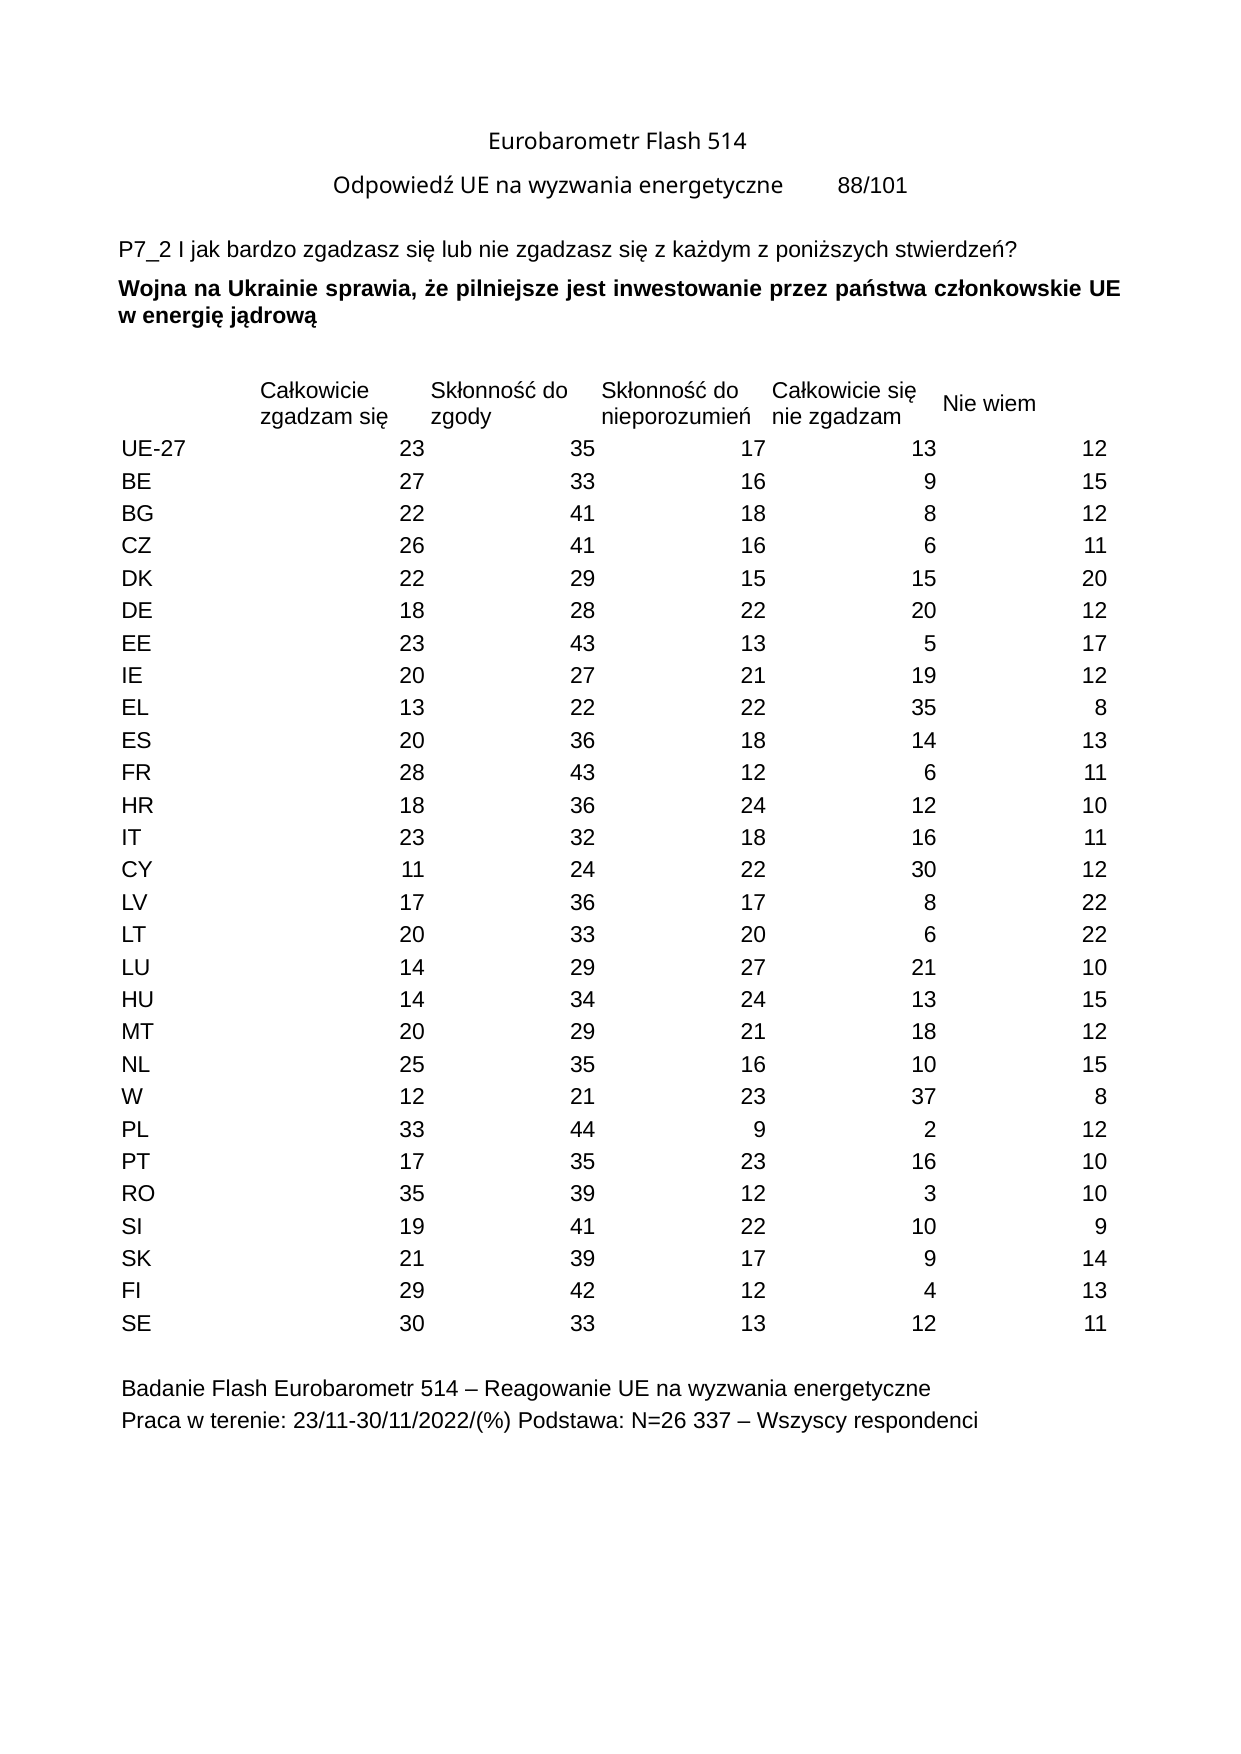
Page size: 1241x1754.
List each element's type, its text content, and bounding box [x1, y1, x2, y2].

table_cell BE [118, 465, 257, 497]
table_cell 9 [769, 465, 939, 497]
table_header Całkowicie zgadzam się [257, 374, 427, 432]
table_cell 24 [598, 983, 769, 1015]
table_cell 18 [598, 724, 769, 756]
table_cell 22 [598, 1210, 769, 1242]
table_cell 20 [257, 918, 427, 951]
table_cell 10 [939, 951, 1110, 983]
table_cell 37 [769, 1080, 939, 1112]
table_cell DK [118, 562, 257, 594]
table_cell 14 [257, 983, 427, 1015]
table_cell 15 [939, 1048, 1110, 1080]
table_cell 12 [939, 1015, 1110, 1048]
table_cell 21 [769, 951, 939, 983]
table_cell 4 [769, 1275, 939, 1307]
table_cell 36 [428, 789, 598, 821]
table_cell 10 [939, 1177, 1110, 1210]
table_cell 20 [257, 724, 427, 756]
table_cell 41 [428, 1210, 598, 1242]
table_cell 12 [257, 1080, 427, 1112]
table_cell 43 [428, 627, 598, 659]
table_cell 34 [428, 983, 598, 1015]
table_cell 16 [598, 465, 769, 497]
table_cell 12 [769, 789, 939, 821]
table_header Skłonność do zgody [428, 374, 598, 432]
table_cell 12 [939, 659, 1110, 691]
table_cell CY [118, 853, 257, 886]
table_cell 33 [428, 465, 598, 497]
table_cell 12 [939, 432, 1110, 464]
table_cell 12 [939, 1113, 1110, 1145]
table_cell 11 [257, 853, 427, 886]
table_cell SK [118, 1242, 257, 1274]
table_cell EL [118, 691, 257, 724]
table_cell 9 [939, 1210, 1110, 1242]
table_cell PT [118, 1145, 257, 1177]
table_cell 44 [428, 1113, 598, 1145]
table_cell 19 [257, 1210, 427, 1242]
table_cell 28 [257, 756, 427, 788]
table_cell 22 [257, 497, 427, 529]
table_cell [598, 1339, 769, 1372]
table_cell 5 [769, 627, 939, 659]
table_cell 35 [769, 691, 939, 724]
table_cell 35 [428, 1048, 598, 1080]
table_cell 17 [598, 886, 769, 918]
table_cell 20 [257, 659, 427, 691]
table_cell [939, 1339, 1110, 1372]
table_cell 22 [598, 594, 769, 627]
table_cell 25 [257, 1048, 427, 1080]
table_cell 41 [428, 529, 598, 562]
table_cell 22 [428, 691, 598, 724]
table_cell 18 [598, 497, 769, 529]
table_cell 22 [598, 691, 769, 724]
table_cell [118, 1339, 257, 1372]
table_cell 30 [257, 1307, 427, 1339]
table_cell EE [118, 627, 257, 659]
table_cell 6 [769, 529, 939, 562]
table_cell 11 [939, 821, 1110, 853]
table_header Skłonność do nieporozumień [598, 374, 769, 432]
table_cell UE-27 [118, 432, 257, 464]
table_cell MT [118, 1015, 257, 1048]
table_cell 27 [428, 659, 598, 691]
table_cell 13 [939, 1275, 1110, 1307]
table_cell Praca w terenie: 23/11-30/11/2022/(%) Podstawa: N=26 337 – Wszyscy respondenci [118, 1404, 1110, 1436]
table_cell ES [118, 724, 257, 756]
table_cell 39 [428, 1242, 598, 1274]
table_cell 14 [769, 724, 939, 756]
table_cell 20 [939, 562, 1110, 594]
table_cell 17 [257, 1145, 427, 1177]
table_cell 16 [598, 529, 769, 562]
table_cell 22 [257, 562, 427, 594]
table_cell 20 [769, 594, 939, 627]
table_cell 6 [769, 918, 939, 951]
table_cell 21 [598, 659, 769, 691]
table_cell 41 [428, 497, 598, 529]
table_cell 13 [769, 432, 939, 464]
table_cell 12 [598, 1275, 769, 1307]
table_cell 23 [257, 432, 427, 464]
table_cell 3 [769, 1177, 939, 1210]
table_cell LT [118, 918, 257, 951]
table_cell 8 [939, 691, 1110, 724]
text Wojna na Ukrainie sprawia, że pilniejsze jest inwestowanie przez państwa członkowskie UE w energię jądrową [118, 275, 1122, 328]
table_cell 11 [939, 529, 1110, 562]
table_cell 17 [939, 627, 1110, 659]
table_cell 17 [257, 886, 427, 918]
table_cell 16 [769, 1145, 939, 1177]
table_cell [769, 1339, 939, 1372]
table_cell 18 [598, 821, 769, 853]
table_cell RO [118, 1177, 257, 1210]
table_cell 18 [769, 1015, 939, 1048]
table_cell DE [118, 594, 257, 627]
table_cell FR [118, 756, 257, 788]
table_cell 8 [769, 497, 939, 529]
table_cell 12 [769, 1307, 939, 1339]
table_cell 22 [939, 886, 1110, 918]
table_cell 13 [257, 691, 427, 724]
table_cell 36 [428, 724, 598, 756]
table_header Nie wiem [939, 374, 1110, 432]
table_cell HR [118, 789, 257, 821]
table_cell 21 [428, 1080, 598, 1112]
table_cell 13 [769, 983, 939, 1015]
table_cell BG [118, 497, 257, 529]
table_cell 23 [257, 627, 427, 659]
table_cell 23 [598, 1080, 769, 1112]
table_cell IE [118, 659, 257, 691]
table_cell 18 [257, 594, 427, 627]
table_cell 22 [939, 918, 1110, 951]
table_cell 19 [769, 659, 939, 691]
table_cell 26 [257, 529, 427, 562]
table_cell LU [118, 951, 257, 983]
table_cell 35 [428, 1145, 598, 1177]
table_cell 12 [598, 756, 769, 788]
table_cell 11 [939, 756, 1110, 788]
table_cell 12 [939, 853, 1110, 886]
table_cell 36 [428, 886, 598, 918]
table_cell 9 [769, 1242, 939, 1274]
text P7_2 I jak bardzo zgadzasz się lub nie zgadzasz się z każdym z poniższych stwierdzeń? [118, 236, 1122, 262]
table_header [118, 374, 257, 432]
table_cell 28 [428, 594, 598, 627]
table_cell 10 [939, 789, 1110, 821]
table_cell 24 [428, 853, 598, 886]
table_cell 29 [428, 1015, 598, 1048]
table_cell 17 [598, 1242, 769, 1274]
table_cell 2 [769, 1113, 939, 1145]
table_cell 6 [769, 756, 939, 788]
table_cell PL [118, 1113, 257, 1145]
table_cell 18 [257, 789, 427, 821]
table_cell 13 [939, 724, 1110, 756]
table_cell 20 [257, 1015, 427, 1048]
table_cell FI [118, 1275, 257, 1307]
table_cell 15 [939, 465, 1110, 497]
table_cell 12 [939, 594, 1110, 627]
table_cell 21 [598, 1015, 769, 1048]
table_cell 16 [769, 821, 939, 853]
table_cell 33 [257, 1113, 427, 1145]
table_cell IT [118, 821, 257, 853]
table_cell NL [118, 1048, 257, 1080]
table_cell 14 [257, 951, 427, 983]
table_cell SI [118, 1210, 257, 1242]
table_cell 35 [428, 432, 598, 464]
table_cell [428, 1339, 598, 1372]
table_cell 11 [939, 1307, 1110, 1339]
table_cell 23 [598, 1145, 769, 1177]
table_cell 32 [428, 821, 598, 853]
table_cell 35 [257, 1177, 427, 1210]
table_cell 15 [939, 983, 1110, 1015]
table_cell 16 [598, 1048, 769, 1080]
table_cell CZ [118, 529, 257, 562]
table_cell 21 [257, 1242, 427, 1274]
table_cell 20 [598, 918, 769, 951]
table_cell [257, 1339, 427, 1372]
table_cell 12 [598, 1177, 769, 1210]
table_cell 13 [598, 627, 769, 659]
table_cell 29 [428, 951, 598, 983]
table_cell 10 [769, 1210, 939, 1242]
table_header Całkowicie się nie zgadzam [769, 374, 939, 432]
table_cell 9 [598, 1113, 769, 1145]
table_cell 29 [257, 1275, 427, 1307]
table_cell W [118, 1080, 257, 1112]
table_cell 12 [939, 497, 1110, 529]
table_cell 10 [939, 1145, 1110, 1177]
table_cell 8 [769, 886, 939, 918]
table_cell 24 [598, 789, 769, 821]
table_cell 42 [428, 1275, 598, 1307]
table_cell 22 [598, 853, 769, 886]
table_cell 10 [769, 1048, 939, 1080]
table_cell SE [118, 1307, 257, 1339]
table_cell 33 [428, 918, 598, 951]
table_cell 13 [598, 1307, 769, 1339]
table_cell 30 [769, 853, 939, 886]
table_cell 43 [428, 756, 598, 788]
table_cell 29 [428, 562, 598, 594]
table_cell 27 [598, 951, 769, 983]
table_cell 14 [939, 1242, 1110, 1274]
table_cell 8 [939, 1080, 1110, 1112]
table_cell HU [118, 983, 257, 1015]
table_cell Badanie Flash Eurobarometr 514 – Reagowanie UE na wyzwania energetyczne [118, 1372, 1110, 1404]
table_cell 39 [428, 1177, 598, 1210]
table_cell 33 [428, 1307, 598, 1339]
table_cell 15 [598, 562, 769, 594]
table_cell LV [118, 886, 257, 918]
table_cell 17 [598, 432, 769, 464]
table_cell 23 [257, 821, 427, 853]
table_cell 15 [769, 562, 939, 594]
table_cell 27 [257, 465, 427, 497]
